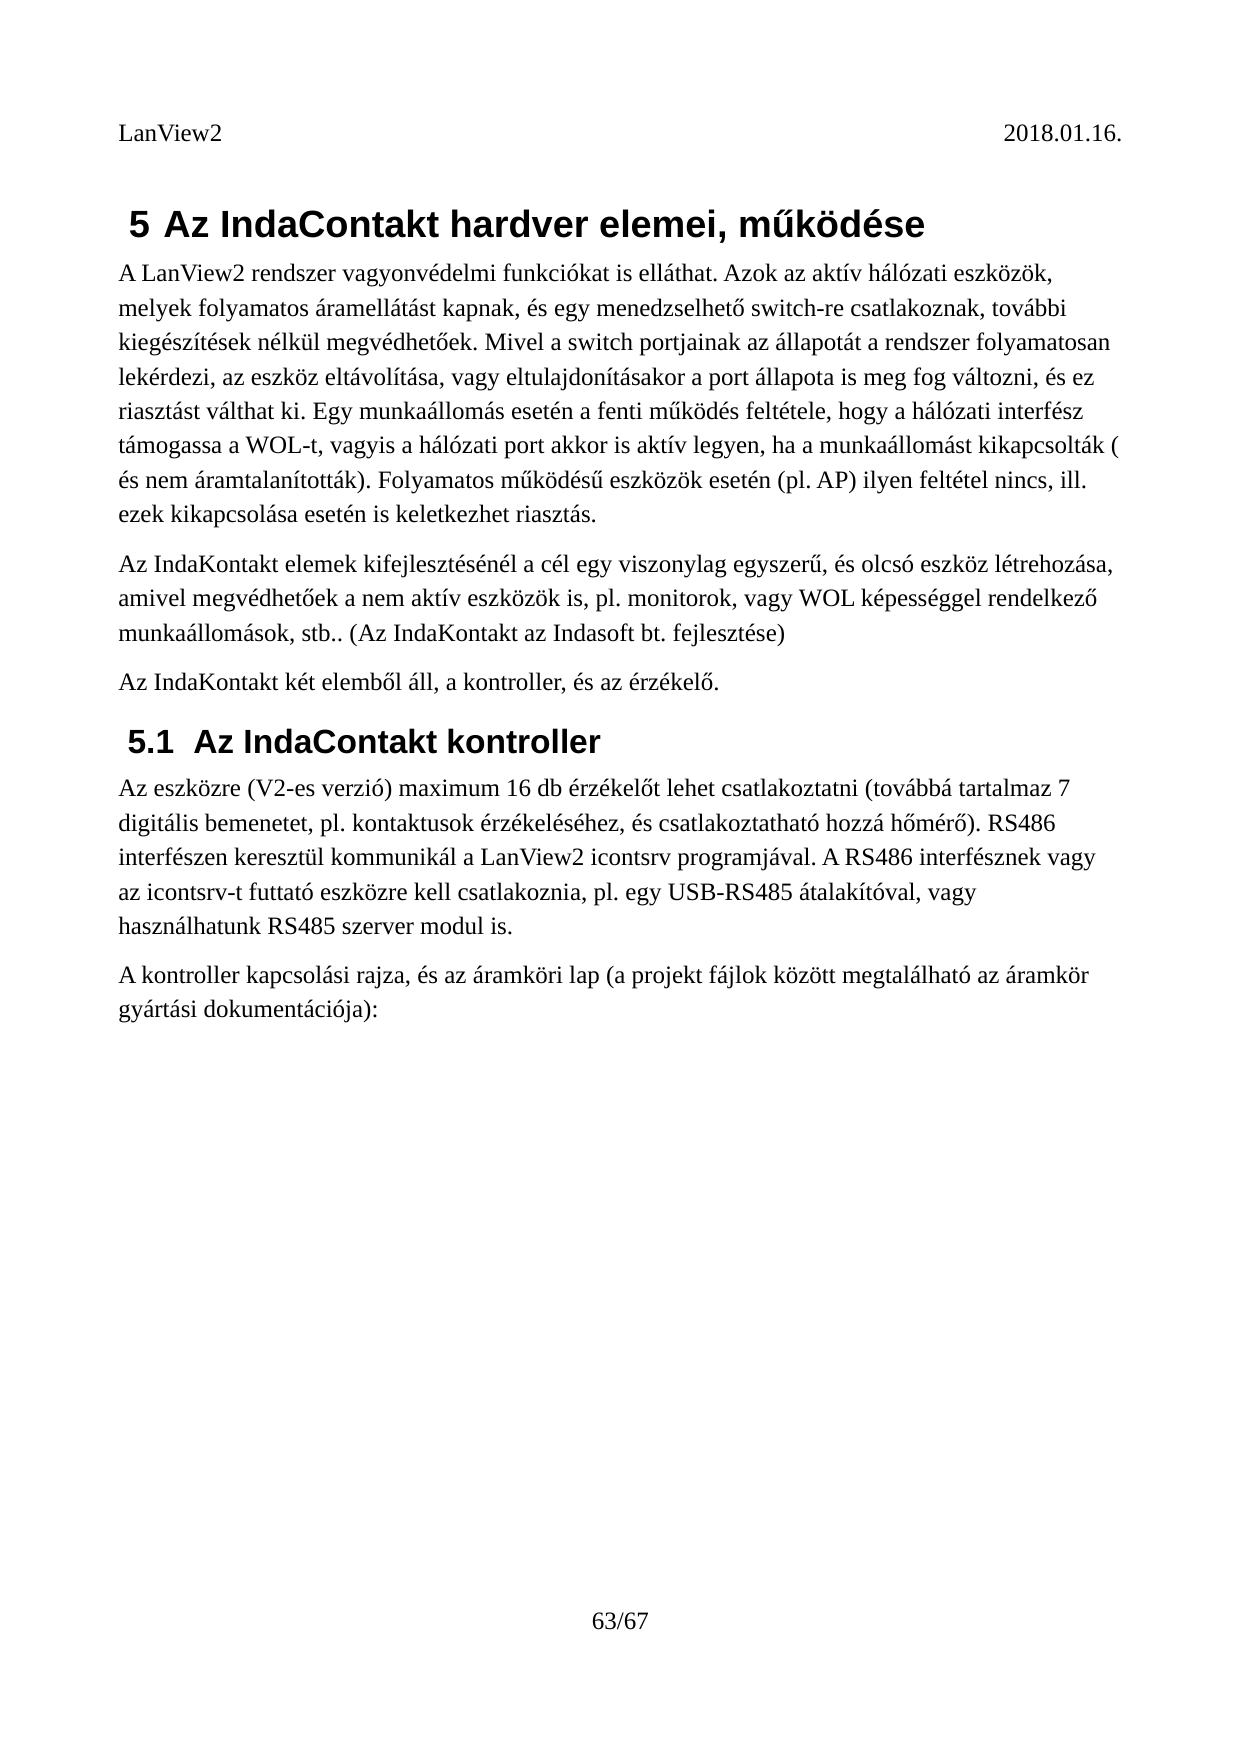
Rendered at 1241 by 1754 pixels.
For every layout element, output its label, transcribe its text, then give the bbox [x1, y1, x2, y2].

subtitle Az IndaContakt kontroller [118, 722, 1122, 761]
text Az eszközre (V2-es verzió) maximum 16 db érzékelőt lehet csatlakoztatni (továbbá tartalmaz 7 digitális bemenetet, pl. kontaktusok érzékeléséhez, és csatlakoztatható hozzá hőmérő). RS486 interfészen keresztül kommunikál a LanView2 icontsrv programjával. A RS486 interfésznek vagy az icontsrv-t futtató eszközre kell csatlakoznia, pl. egy USB-RS485 átalakítóval, vagy használhatunk RS485 szerver modul is. [118, 773, 1122, 940]
text Az IndaKontakt elemek kifejlesztésénél a cél egy viszonylag egyszerű, és olcsó eszköz létrehozása, amivel megvédhetőek a nem aktív eszközök is, pl. monitorok, vagy WOL képességgel rendelkező munkaállomások, stb.. (Az IndaKontakt az Indasoft bt. fejlesztése) [118, 549, 1122, 646]
text A LanView2 rendszer vagyonvédelmi funkciókat is elláthat. Azok az aktív hálózati eszközök, melyek folyamatos áramellátást kapnak, és egy menedzselhető switch-re csatlakoznak, további kiegészítések nélkül megvédhetőek. Mivel a switch portjainak az állapotát a rendszer folyamatosan lekérdezi, az eszköz eltávolítása, vagy eltulajdonításakor a port állapota is meg fog változni, és ez riasztást válthat ki. Egy munkaállomás esetén a fenti működés feltétele, hogy a hálózati interfész támogassa a WOL-t, vagyis a hálózati port akkor is aktív legyen, ha a munkaállomást kikapcsolták ( és nem áramtalanították). Folyamatos működésű eszközök esetén (pl. AP) ilyen feltétel nincs, ill. ezek kikapcsolása esetén is keletkezhet riasztás. [118, 258, 1122, 528]
text A kontroller kapcsolási rajza, és az áramköri lap (a projekt fájlok között megtalálható az áramkör gyártási dokumentációja): [118, 960, 1122, 1023]
subtitle Az IndaContakt hardver elemei, működése [118, 202, 1122, 246]
text Az IndaKontakt két elemből áll, a kontroller, és az érzékelő. [118, 667, 1122, 695]
